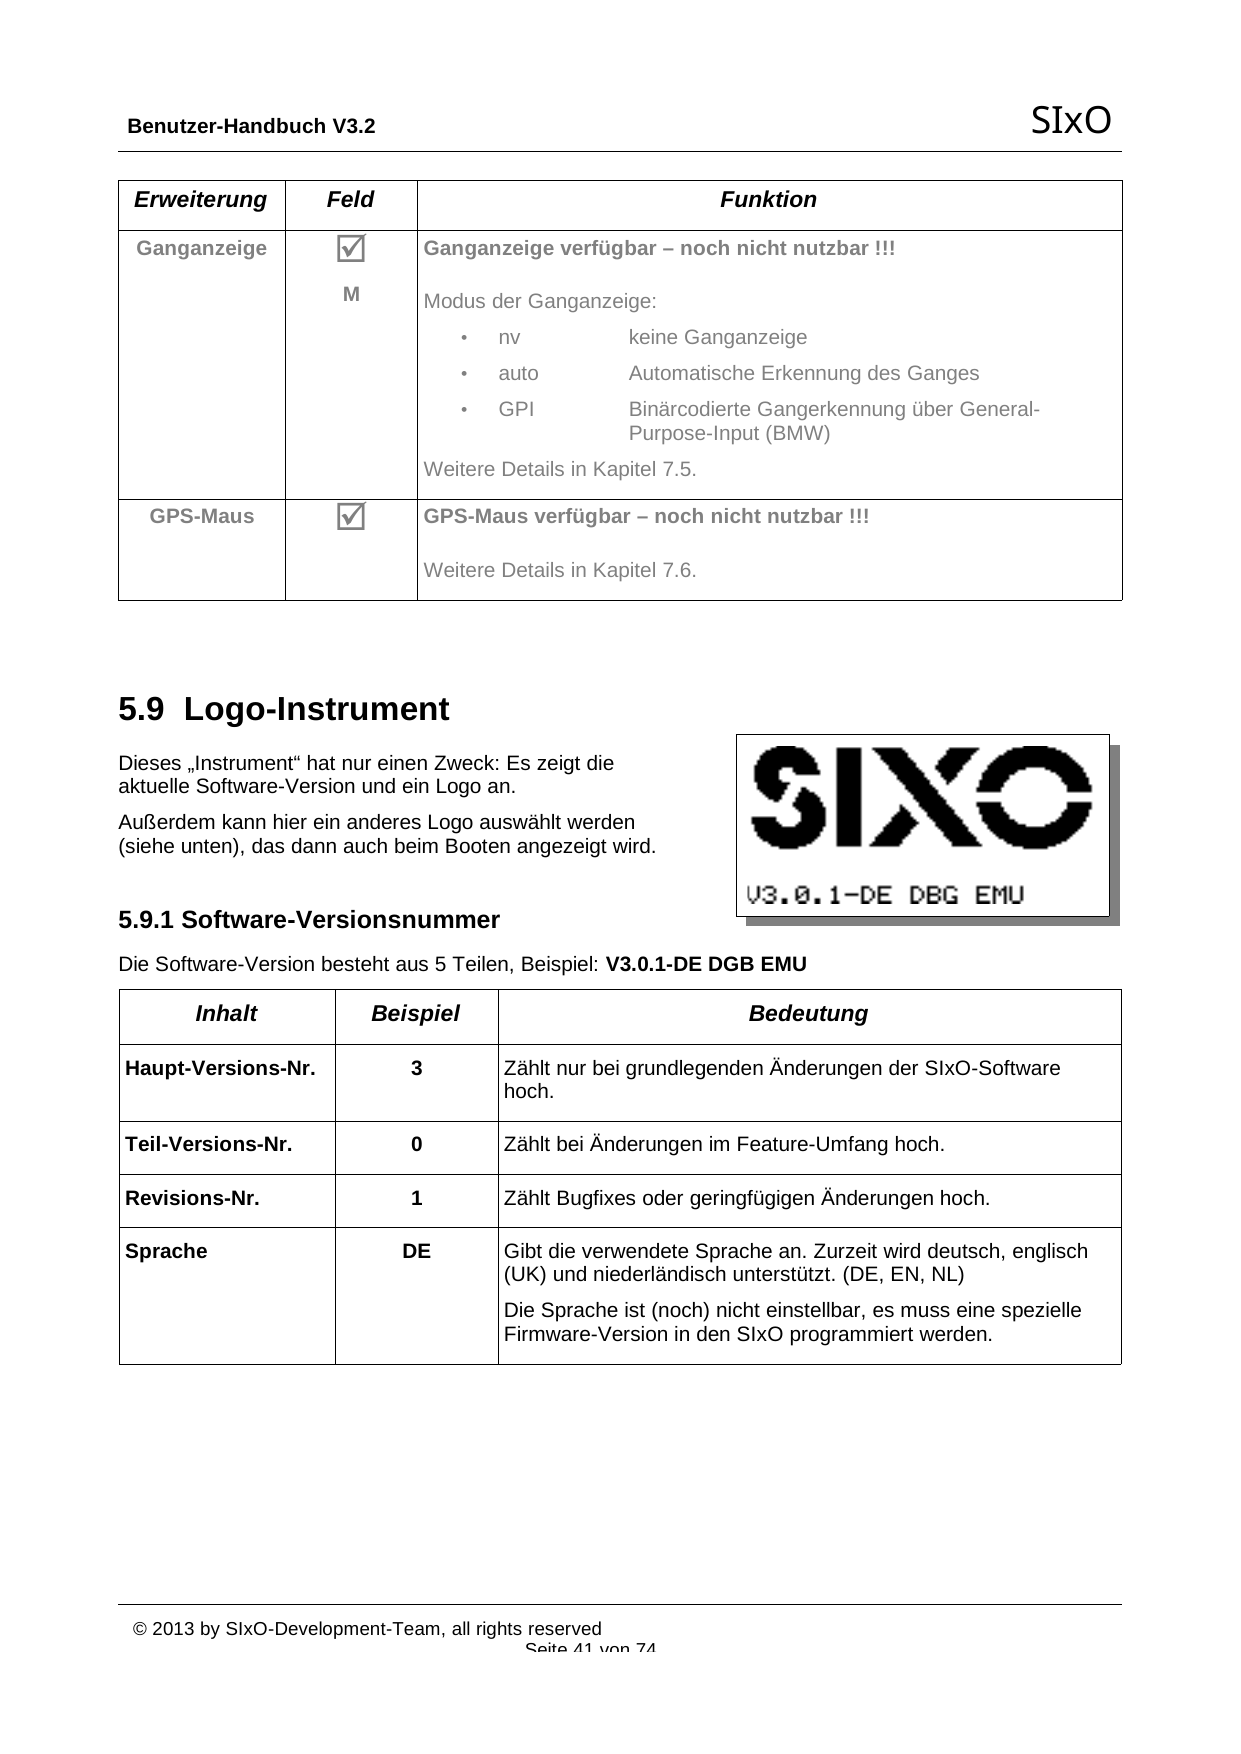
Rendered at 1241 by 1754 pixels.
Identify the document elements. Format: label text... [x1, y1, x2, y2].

text Dieses „Instrument“ hat nur einen Zweck: Es zeigt die aktuelle Software-Version und ein Logo an. [118, 751, 736, 798]
text Außerdem kann hier ein anderes Logo auswählt werden (siehe unten), das dann auch beim Booten angezeigt wird. [118, 811, 736, 858]
table_cell Ganganzeige [119, 231, 285, 499]
table_cell Zählt Bugfixes oder geringfügigen Änderungen hoch. [499, 1175, 1121, 1227]
table_cell DE [336, 1228, 498, 1364]
table_cell Revisions-Nr. [120, 1175, 335, 1227]
table_cell Zählt bei Änderungen im Feature-Umfang hoch. [499, 1122, 1121, 1174]
table_cell 3 [336, 1045, 498, 1121]
table_cell Sprache [120, 1228, 335, 1364]
table_cell  [286, 500, 417, 600]
table_cell Gibt die verwendete Sprache an. Zurzeit wird deutsch, englisch (UK) und niederländisch unterstützt. (DE, EN, NL) Die Sprache ist (noch) nicht einstellbar, es muss eine spezielle Firmware-Version in den SIxO programmiert werden. [499, 1228, 1121, 1364]
table_header Beispiel [336, 990, 498, 1044]
table_cell 1 [336, 1175, 498, 1227]
text Die Software-Version besteht aus 5 Teilen, Beispiel: V3.0.1-DE DGB EMU [118, 953, 1122, 976]
table_header Inhalt [120, 990, 335, 1044]
table_cell GPS-Maus verfügbar – noch nicht nutzbar !!! Weitere Details in Kapitel 7.6. [418, 500, 1122, 600]
table_cell Ganganzeige verfügbar – noch nicht nutzbar !!! Modus der Ganganzeige: nv keine Ganganzeige auto Automatische Erkennung des Ganges GPI Binärcodierte Gangerkennung über General- Purpose-Input (BMW) Weitere Details in Kapitel 7.5. [418, 231, 1122, 499]
table_header Bedeutung [499, 990, 1121, 1044]
picture [747, 746, 1098, 904]
table_header Feld [286, 181, 417, 230]
table_header Funktion [418, 181, 1122, 230]
table_cell 0 [336, 1122, 498, 1174]
table_cell Zählt nur bei grundlegenden Änderungen der SIxO-Software hoch. [499, 1045, 1121, 1121]
subtitle Logo-Instrument [118, 689, 1122, 727]
table_cell GPS-Maus [119, 500, 285, 600]
table_header Erweiterung [119, 181, 285, 230]
table_cell Teil-Versions-Nr. [120, 1122, 335, 1174]
table_cell Haupt-Versions-Nr. [120, 1045, 335, 1121]
subtitle Software-Versionsnummer [118, 906, 1122, 934]
table_cell  M [286, 231, 417, 499]
